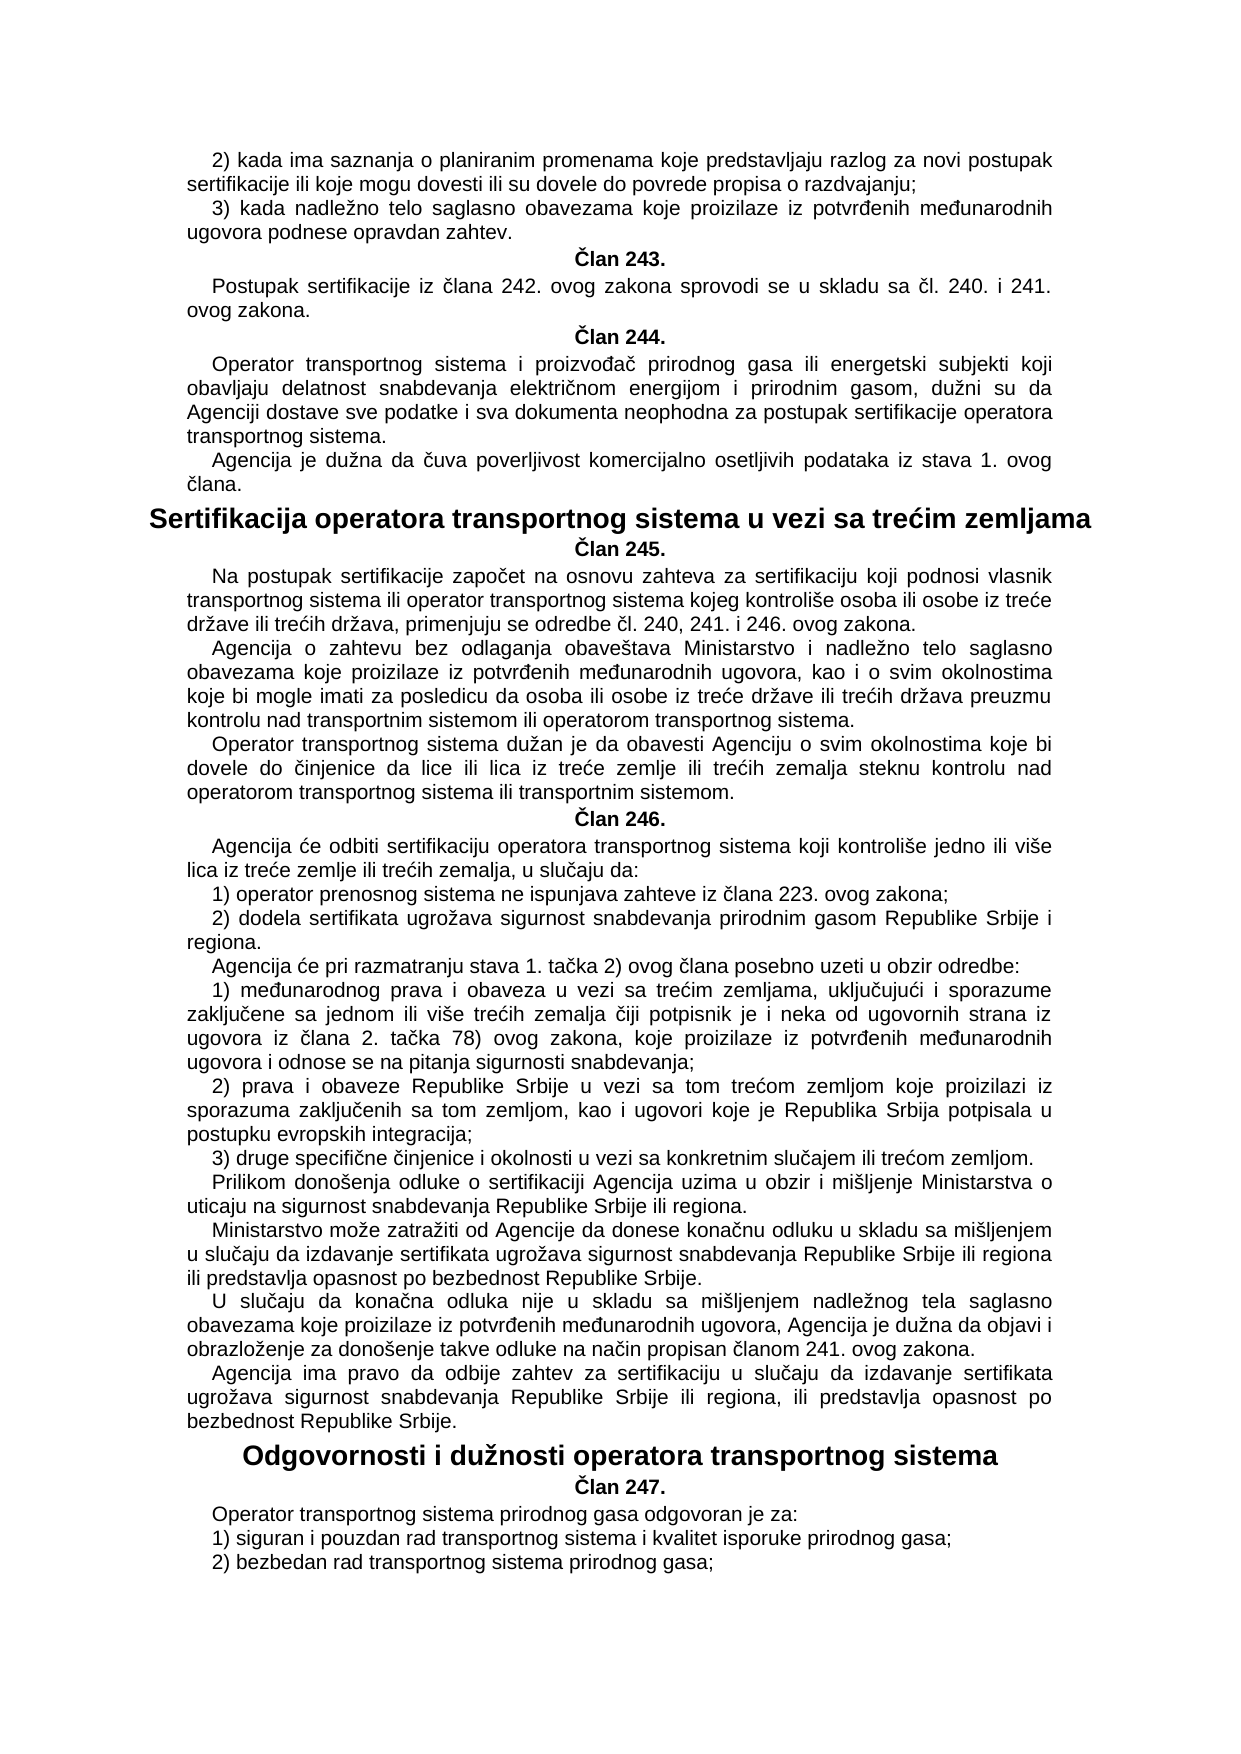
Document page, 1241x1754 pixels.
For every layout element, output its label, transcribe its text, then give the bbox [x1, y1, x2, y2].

text Operator transportnog sistema i proizvođač prirodnog gasa ili energetski subjekti koji obavljaju delatnost snabdevanja električnom energijom i prirodnim gasom, dužni su da Agenciji dostave sve podatke i sva dokumenta neophodna za postupak sertifikacije operatora transportnog sistema. [187, 352, 1053, 448]
text Agencija će odbiti sertifikaciju operatora transportnog sistema koji kontroliše jedno ili više lica iz treće zemlje ili trećih zemalja, u slučaju da: [187, 834, 1053, 882]
text Postupak sertifikacije iz člana 242. ovog zakona sprovodi se u skladu sa čl. 240. i 241. ovog zakona. [187, 274, 1053, 322]
text Član 243. [148, 247, 1093, 271]
text Član 244. [148, 325, 1093, 349]
text Agencija o zahtevu bez odlaganja obaveštava Ministarstvo i nadležno telo saglasno obavezama koje proizilaze iz potvrđenih međunarodnih ugovora, kao i o svim okolnostima koje bi mogle imati za posledicu da osoba ili osobe iz treće države ili trećih država preuzmu kontrolu nad transportnim sistemom ili operatorom transportnog sistema. [187, 636, 1053, 732]
text Agencija će pri razmatranju stava 1. tačka 2) ovog člana posebno uzeti u obzir odredbe: [187, 954, 1053, 978]
text 3) druge specifične činjenice i okolnosti u vezi sa konkretnim slučajem ili trećom zemljom. [187, 1146, 1053, 1169]
text 2) prava i obaveze Republike Srbije u vezi sa tom trećom zemljom koje proizilazi iz sporazuma zaključenih sa tom zemljom, kao i ugovori koje je Republika Srbija potpisala u postupku evropskih integracija; [187, 1074, 1053, 1146]
text Član 246. [148, 807, 1093, 831]
text U slučaju da konačna odluka nije u skladu sa mišljenjem nadležnog tela saglasno obavezama koje proizilaze iz potvrđenih međunarodnih ugovora, Agencija je dužna da objavi i obrazloženje za donošenje takve odluke na način propisan članom 241. ovog zakona. [187, 1289, 1053, 1361]
text Sertifikacija operatora transportnog sistema u vezi sa trećim zemljama [148, 502, 1093, 534]
text Agencija ima pravo da odbije zahtev za sertifikaciju u slučaju da izdavanje sertifikata ugrožava sigurnost snabdevanja Republike Srbije ili regiona, ili predstavlja opasnost po bezbednost Republike Srbije. [187, 1361, 1053, 1433]
text Član 247. [148, 1475, 1093, 1499]
text Na postupak sertifikacije započet na osnovu zahteva za sertifikaciju koji podnosi vlasnik transportnog sistema ili operator transportnog sistema kojeg kontroliše osoba ili osobe iz treće države ili trećih država, primenjuju se odredbe čl. 240, 241. i 246. ovog zakona. [187, 564, 1053, 636]
text 1) operator prenosnog sistema ne ispunjava zahteve iz člana 223. ovog zakona; [187, 882, 1053, 906]
text Operator transportnog sistema dužan je da obavesti Agenciju o svim okolnostima koje bi dovele do činjenice da lice ili lica iz treće zemlje ili trećih zemalja steknu kontrolu nad operatorom transportnog sistema ili transportnim sistemom. [187, 732, 1053, 804]
text Ministarstvo može zatražiti od Agencije da donese konačnu odluku u skladu sa mišljenjem u slučaju da izdavanje sertifikata ugrožava sigurnost snabdevanja Republike Srbije ili regiona ili predstavlja opasnost po bezbednost Republike Srbije. [187, 1217, 1053, 1289]
text Odgovornosti i dužnosti operatora transportnog sistema [148, 1439, 1093, 1472]
text Agencija je dužna da čuva poverljivost komercijalno osetljivih podataka iz stava 1. ovog člana. [187, 448, 1053, 496]
text Prilikom donošenja odluke o sertifikaciji Agencija uzima u obzir i mišljenje Ministarstva o uticaju na sigurnost snabdevanja Republike Srbije ili regiona. [187, 1169, 1053, 1217]
text 1) međunarodnog prava i obaveza u vezi sa trećim zemljama, uključujući i sporazume zaključene sa jednom ili više trećih zemalja čiji potpisnik je i neka od ugovornih strana iz ugovora iz člana 2. tačka 78) ovog zakona, koje proizilaze iz potvrđenih međunarodnih ugovora i odnose se na pitanja sigurnosti snabdevanja; [187, 978, 1053, 1074]
text 1) siguran i pouzdan rad transportnog sistema i kvalitet isporuke prirodnog gasa; [187, 1526, 1053, 1550]
text Operator transportnog sistema prirodnog gasa odgovoran je za: [187, 1502, 1053, 1526]
text 2) kada ima saznanja o planiranim promenama koje predstavljaju razlog za novi postupak sertifikacije ili koje mogu dovesti ili su dovele do povrede propisa o razdvajanju; [187, 148, 1053, 196]
text 2) bezbedan rad transportnog sistema prirodnog gasa; [187, 1550, 1053, 1574]
text Član 245. [148, 537, 1093, 561]
text 2) dodela sertifikata ugrožava sigurnost snabdevanja prirodnim gasom Republike Srbije i regiona. [187, 906, 1053, 954]
text 3) kada nadležno telo saglasno obavezama koje proizilaze iz potvrđenih međunarodnih ugovora podnese opravdan zahtev. [187, 196, 1053, 243]
